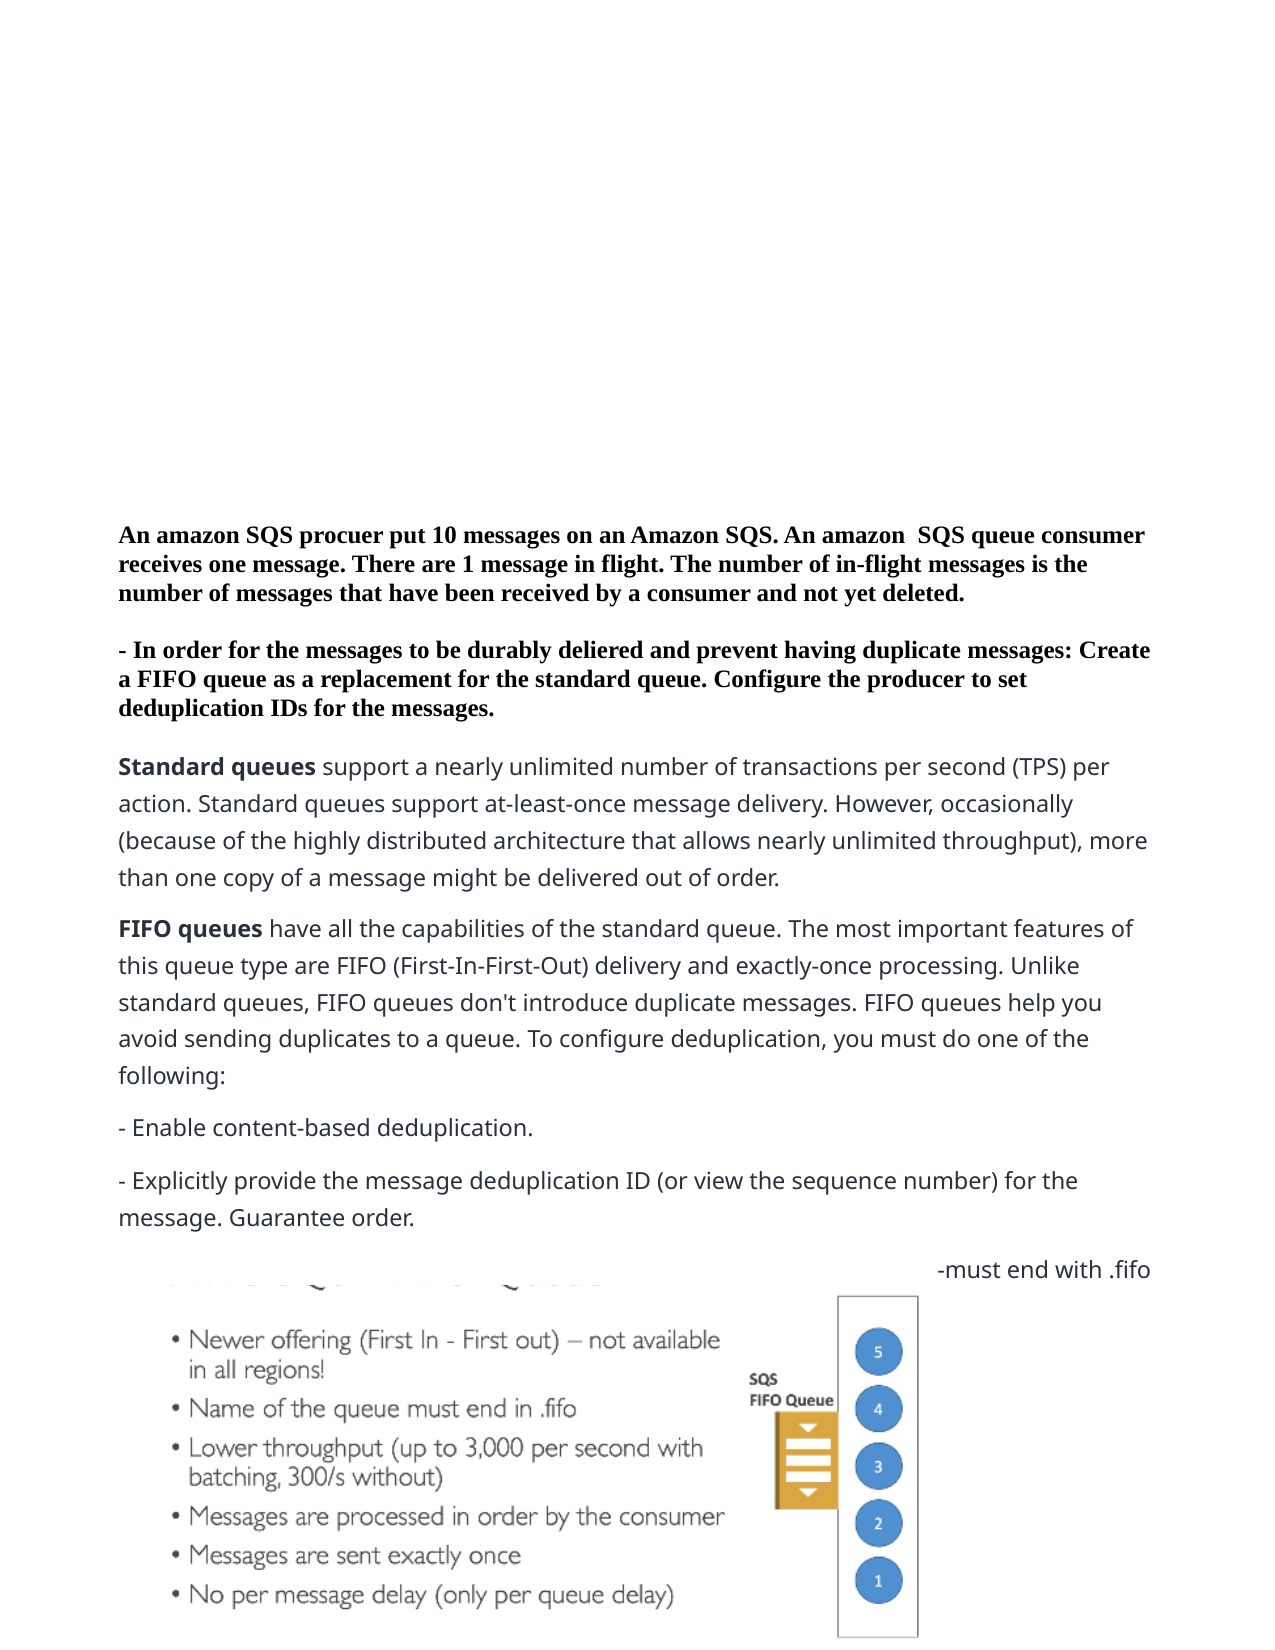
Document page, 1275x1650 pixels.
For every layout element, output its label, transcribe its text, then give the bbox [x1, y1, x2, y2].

picture [145, 1285, 937, 1650]
text FIFO queues have all the capabilities of the standard queue. The most important features of this queue type are FIFO (First-In-First-Out) delivery and exactly-once processing. Unlike standard queues, FIFO queues don't introduce duplicate messages. FIFO queues help you avoid sending duplicates to a queue. To configure deduplication, you must do one of the following: [118, 912, 1157, 1091]
text - In order for the messages to be durably deliered and prevent having duplicate messages: Create a FIFO queue as a replacement for the standard queue. Configure the producer to set deduplication IDs for the messages. [118, 636, 1157, 722]
text Standard queues support a nearly unlimited number of transactions per second (TPS) per action. Standard queues support at-least-once message delivery. However, occasionally (because of the highly distributed architecture that allows nearly unlimited throughput), more than one copy of a message might be delivered out of order. [118, 751, 1157, 893]
text -must end with .fifo [118, 1253, 1157, 1285]
text An amazon SQS procuer put 10 messages on an Amazon SQS. An amazon SQS queue consumer receives one message. There are 1 message in flight. The number of in-flight messages is the number of messages that have been received by a consumer and not yet deleted. [118, 521, 1157, 607]
text - Explicitly provide the message deduplication ID (or view the sequence number) for the message. Guarantee order. [118, 1164, 1157, 1233]
text - Enable content-based deduplication. [118, 1112, 1157, 1144]
